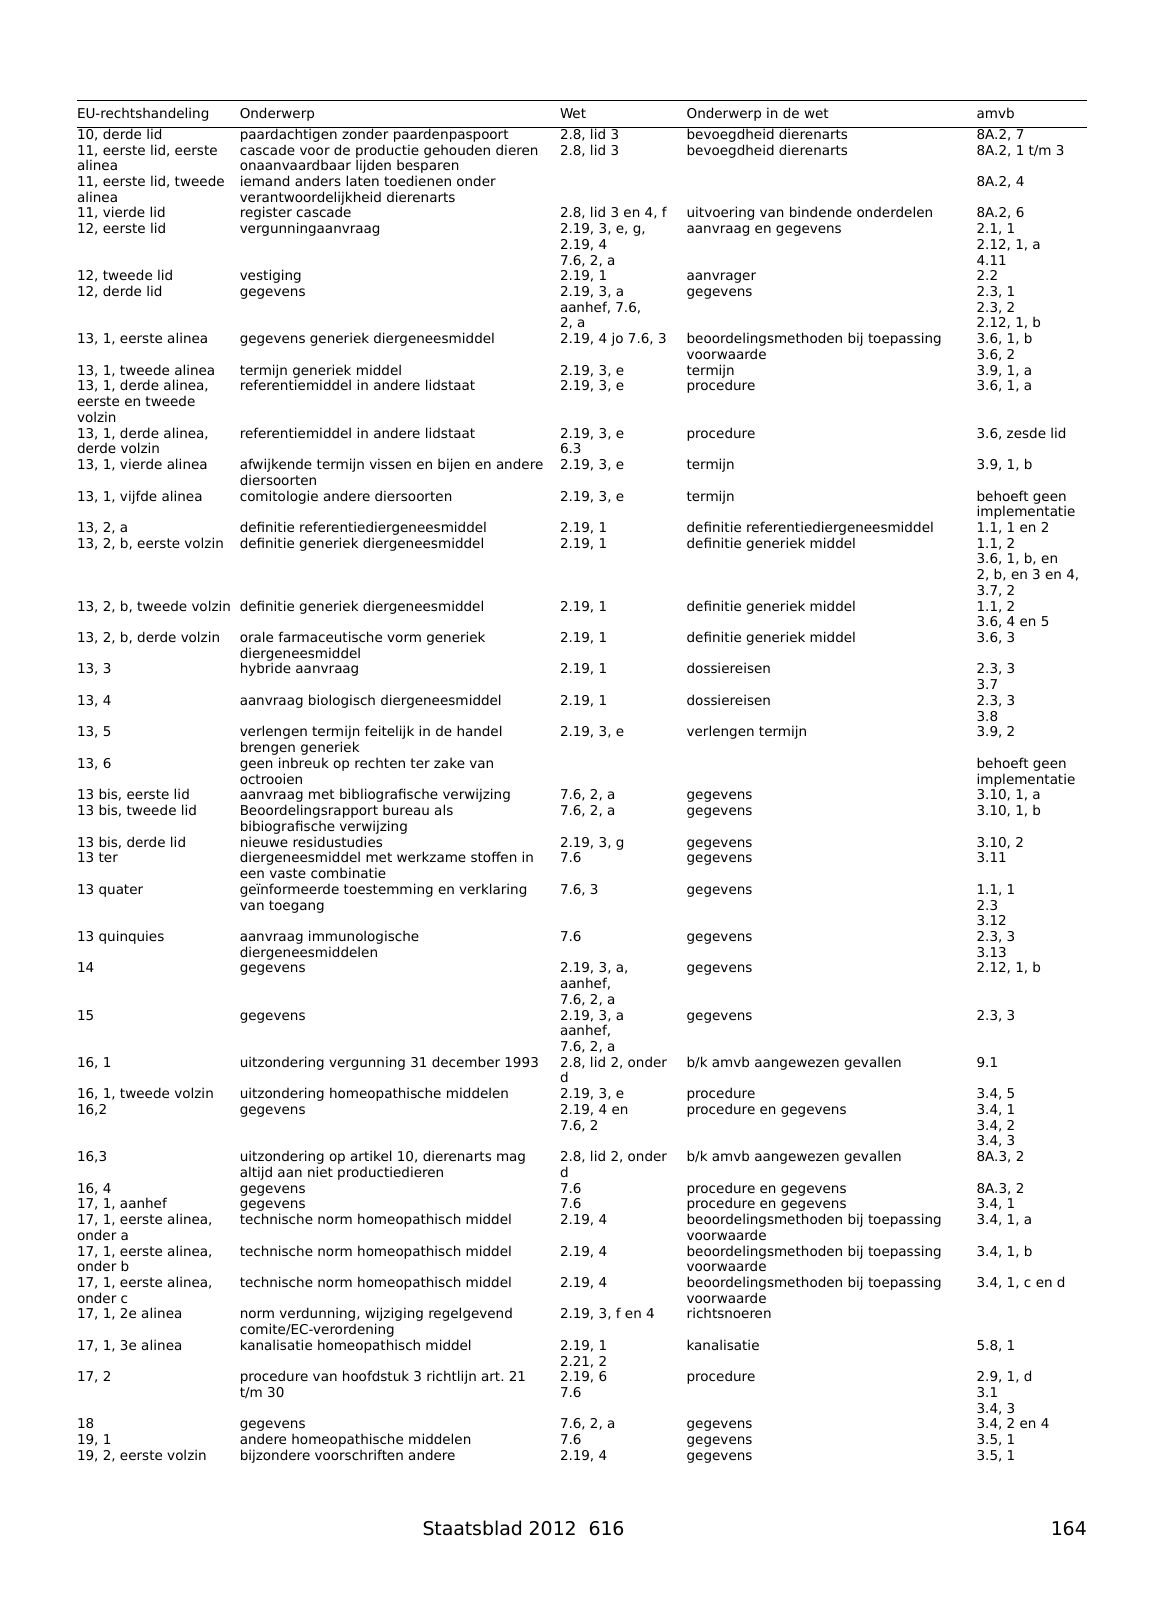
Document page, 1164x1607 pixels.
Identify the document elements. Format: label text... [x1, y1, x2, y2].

table_cell 13, 2, a [77, 520, 233, 536]
table_cell 8A.3, 2 [971, 1180, 1087, 1196]
table_cell definitie generiek middel [680, 599, 971, 630]
table_cell [971, 1306, 1087, 1338]
table_cell procedure [680, 425, 971, 457]
table_header Wet [554, 101, 680, 127]
table_cell 3.4, 1, a [971, 1212, 1087, 1243]
table_cell 3.10, 1, a [971, 787, 1087, 803]
table_cell procedure en gegevens [680, 1180, 971, 1196]
table_cell 10, derde lid [77, 128, 233, 142]
table_cell b/k amvb aangewezen gevallen [680, 1055, 971, 1086]
table_cell 8A.3, 2 [971, 1149, 1087, 1180]
table_header Onderwerp in de wet [680, 101, 971, 127]
table_cell 2.19, 3, e [554, 378, 680, 425]
table_cell gegevens [234, 1416, 554, 1432]
table_cell 2.19, 3, e 6.3 [554, 425, 680, 457]
table_cell 7.6, 2, a [554, 787, 680, 803]
table_cell procedure [680, 378, 971, 425]
table_cell 17, 1, eerste alinea, onder b [77, 1243, 233, 1275]
table_cell 2.19, 4 [554, 1448, 680, 1463]
table_cell 2.19, 3, g [554, 834, 680, 850]
table_cell 7.6 [554, 1196, 680, 1212]
table_cell bijzondere voorschriften andere [234, 1448, 554, 1463]
table_cell 17, 1, aanhef [77, 1196, 233, 1212]
table_cell 8A.2, 4 [971, 174, 1087, 205]
table_cell 3.4, 2 en 4 [971, 1416, 1087, 1432]
table_cell 3.10, 1, b [971, 803, 1087, 834]
table_cell 17, 2 [77, 1369, 233, 1416]
table_cell 2.3, 3 3.8 [971, 693, 1087, 724]
table_cell 13 bis, eerste lid [77, 787, 233, 803]
table_cell vestiging [234, 268, 554, 284]
table_cell uitzondering homeopathische middelen [234, 1086, 554, 1102]
table_cell register cascade [234, 205, 554, 221]
table_cell 13, 5 [77, 724, 233, 756]
table_cell gegevens [680, 960, 971, 1007]
table_cell 13 quinquies [77, 929, 233, 960]
table_cell Beoordelingsrapport bureau als bibiografische verwijzing [234, 803, 554, 834]
table_cell 2.8, lid 2, onder d [554, 1149, 680, 1180]
table_cell cascade voor de productie gehouden dieren onaanvaardbaar lijden besparen [234, 142, 554, 174]
table_cell verlengen termijn [680, 724, 971, 756]
table_cell paardachtigen zonder paardenpaspoort [234, 128, 554, 142]
table_cell 13 quater [77, 882, 233, 929]
table_cell 17, 1, 2e alinea [77, 1306, 233, 1338]
table_cell 2.19, 1 [554, 520, 680, 536]
table_cell 13 bis, derde lid [77, 834, 233, 850]
table_cell 2.8, lid 3 [554, 128, 680, 142]
table_cell 2.19, 6 7.6 [554, 1369, 680, 1416]
table_cell 7.6, 2, a [554, 803, 680, 834]
table_cell 2.3, 3 [971, 1008, 1087, 1054]
table_cell definitie generiek middel [680, 630, 971, 661]
table_cell 2.2 [971, 268, 1087, 284]
table_cell 16,2 [77, 1102, 233, 1149]
table_cell 7.6, 2, a [554, 1416, 680, 1432]
table_cell procedure en gegevens [680, 1196, 971, 1212]
table_cell andere homeopathische middelen [234, 1432, 554, 1448]
table_cell uitzondering op artikel 10, dierenarts mag altijd aan niet productiedieren [234, 1149, 554, 1180]
table_cell 13, 6 [77, 756, 233, 787]
table_cell 2.19, 4 en 7.6, 2 [554, 1102, 680, 1149]
table_cell gegevens [680, 1448, 971, 1463]
table_cell 2.19, 3, e [554, 363, 680, 378]
table_cell procedure [680, 1086, 971, 1102]
table_cell 12, eerste lid [77, 221, 233, 268]
table_cell 1.1, 1 en 2 [971, 520, 1087, 536]
table_cell procedure [680, 1369, 971, 1416]
table_cell gegevens [234, 960, 554, 1007]
table_cell beoordelingsmethoden bij toepassing voorwaarde [680, 331, 971, 362]
table_cell referentiemiddel in andere lidstaat [234, 425, 554, 457]
table_cell 2.3, 3 3.7 [971, 661, 1087, 693]
table_cell 2.9, 1, d 3.1 3.4, 3 [971, 1369, 1087, 1416]
table_cell 3.9, 1, a [971, 363, 1087, 378]
table_cell 12, tweede lid [77, 268, 233, 284]
table_cell 13, 1, tweede alinea [77, 363, 233, 378]
table_cell gegevens [234, 1180, 554, 1196]
table_cell 8A.2, 6 [971, 205, 1087, 221]
table_cell definitie generiek middel [680, 536, 971, 598]
table_cell gegevens [234, 284, 554, 331]
table_cell geïnformeerde toestemming en verklaring van toegang [234, 882, 554, 929]
table_cell definitie generiek diergeneesmiddel [234, 536, 554, 598]
table_cell vergunningaanvraag [234, 221, 554, 268]
table_cell 2.19, 3, e [554, 457, 680, 488]
table_cell 2.19, 3, a aanhef, 7.6, 2, a [554, 284, 680, 331]
table_cell 2.19, 4 jo 7.6, 3 [554, 331, 680, 362]
table_cell gegevens [680, 834, 971, 850]
table_cell iemand anders laten toedienen onder verantwoordelijkheid dierenarts [234, 174, 554, 205]
table_cell 16, 1, tweede volzin [77, 1086, 233, 1102]
table_cell 11, eerste lid, tweede alinea [77, 174, 233, 205]
table_cell 17, 1, eerste alinea, onder a [77, 1212, 233, 1243]
table_header EU-rechtshandeling [77, 101, 233, 127]
table_cell 2.19, 3, f en 4 [554, 1306, 680, 1338]
table_cell 1.1, 2 3.6, 1, b, en 2, b, en 3 en 4, 3.7, 2 [971, 536, 1087, 598]
table_cell 3.4, 1 3.4, 2 3.4, 3 [971, 1102, 1087, 1149]
table_cell 2.19, 1 2.21, 2 [554, 1338, 680, 1369]
table_cell comitologie andere diersoorten [234, 488, 554, 520]
table_cell termijn [680, 488, 971, 520]
table_cell 3.4, 5 [971, 1086, 1087, 1102]
table_cell beoordelingsmethoden bij toepassing voorwaarde [680, 1212, 971, 1243]
table_cell gegevens [680, 1432, 971, 1448]
table_cell 2.3, 3 3.13 [971, 929, 1087, 960]
table_cell 2.8, lid 3 en 4, f [554, 205, 680, 221]
table_cell gegevens [234, 1008, 554, 1054]
table_cell 2.12, 1, b [971, 960, 1087, 1007]
table_cell gegevens [680, 1008, 971, 1054]
table_cell bevoegdheid dierenarts [680, 142, 971, 174]
table_cell gegevens [680, 929, 971, 960]
table_cell gegevens [680, 787, 971, 803]
table_cell 7.6 [554, 1180, 680, 1196]
table_cell aanvraag en gegevens [680, 221, 971, 268]
table_cell 16, 4 [77, 1180, 233, 1196]
table_cell gegevens [680, 284, 971, 331]
table_cell nieuwe residustudies [234, 834, 554, 850]
table_cell termijn [680, 363, 971, 378]
table_cell kanalisatie homeopathisch middel [234, 1338, 554, 1369]
table_cell 2.19, 4 [554, 1243, 680, 1275]
table_cell termijn generiek middel [234, 363, 554, 378]
table_cell uitvoering van bindende onderdelen [680, 205, 971, 221]
table_cell 3.6, 1, b 3.6, 2 [971, 331, 1087, 362]
table_cell 16, 1 [77, 1055, 233, 1086]
table_cell 2.8, lid 3 [554, 142, 680, 174]
table_cell 1.1, 1 2.3 3.12 [971, 882, 1087, 929]
table_cell aanvraag biologisch diergeneesmiddel [234, 693, 554, 724]
table_cell 7.6 [554, 1432, 680, 1448]
table_cell 2.19, 4 [554, 1212, 680, 1243]
table_cell dossiereisen [680, 693, 971, 724]
table_cell behoeft geen implementatie [971, 488, 1087, 520]
table_cell 18 [77, 1416, 233, 1432]
table_cell 13, 3 [77, 661, 233, 693]
table_cell 12, derde lid [77, 284, 233, 331]
table_cell 2.19, 3, e, g, 2.19, 4 7.6, 2, a [554, 221, 680, 268]
table_cell kanalisatie [680, 1338, 971, 1369]
table_cell 19, 2, eerste volzin [77, 1448, 233, 1463]
table_cell 3.6, 1, a [971, 378, 1087, 425]
table_cell 13, 2, b, tweede volzin [77, 599, 233, 630]
table_cell 2.3, 1 2.3, 2 2.12, 1, b [971, 284, 1087, 331]
table_cell 3.6, zesde lid [971, 425, 1087, 457]
table_cell 3.11 [971, 850, 1087, 882]
table_cell gegevens [680, 803, 971, 834]
table_cell b/k amvb aangewezen gevallen [680, 1149, 971, 1180]
table_cell 3.4, 1, c en d [971, 1275, 1087, 1306]
table_cell technische norm homeopathisch middel [234, 1212, 554, 1243]
table_cell procedure van hoofdstuk 3 richtlijn art. 21 t/m 30 [234, 1369, 554, 1416]
table_cell 2.19, 3, a, aanhef, 7.6, 2, a [554, 960, 680, 1007]
table_cell norm verdunning, wijziging regelgevend comite/EC-verordening [234, 1306, 554, 1338]
table_cell 2.19, 3, a aanhef, 7.6, 2, a [554, 1008, 680, 1054]
table_cell 13, 1, eerste alinea [77, 331, 233, 362]
table_cell 16,3 [77, 1149, 233, 1180]
table_cell 7.6 [554, 929, 680, 960]
table_cell aanvrager [680, 268, 971, 284]
table_cell hybride aanvraag [234, 661, 554, 693]
table_cell 13, 1, derde alinea, eerste en tweede volzin [77, 378, 233, 425]
table_cell verlengen termijn feitelijk in de handel brengen generiek [234, 724, 554, 756]
table_cell orale farmaceutische vorm generiek diergeneesmiddel [234, 630, 554, 661]
table_cell 11, vierde lid [77, 205, 233, 221]
table_cell definitie generiek diergeneesmiddel [234, 599, 554, 630]
table_cell beoordelingsmethoden bij toepassing voorwaarde [680, 1243, 971, 1275]
table_cell gegevens [680, 850, 971, 882]
table_cell richtsnoeren [680, 1306, 971, 1338]
table_cell 3.9, 1, b [971, 457, 1087, 488]
table_cell referentiemiddel in andere lidstaat [234, 378, 554, 425]
table_header Onderwerp [234, 101, 554, 127]
table_cell 8A.2, 7 [971, 128, 1087, 142]
table_cell technische norm homeopathisch middel [234, 1275, 554, 1306]
table_cell 3.10, 2 [971, 834, 1087, 850]
table_cell [554, 756, 680, 787]
table_cell 8A.2, 1 t/m 3 [971, 142, 1087, 174]
table_cell 2.19, 1 [554, 661, 680, 693]
table_cell 3.6, 3 [971, 630, 1087, 661]
table_cell technische norm homeopathisch middel [234, 1243, 554, 1275]
table_cell definitie referentiediergeneesmiddel [680, 520, 971, 536]
table_cell 2.8, lid 2, onder d [554, 1055, 680, 1086]
table_cell 2.19, 3, e [554, 1086, 680, 1102]
table_cell 2.19, 1 [554, 693, 680, 724]
table_cell 13, 1, derde alinea, derde volzin [77, 425, 233, 457]
table_cell 2.19, 1 [554, 630, 680, 661]
table_cell 11, eerste lid, eerste alinea [77, 142, 233, 174]
table_cell 2.1, 1 2.12, 1, a 4.11 [971, 221, 1087, 268]
table_cell 13, 2, b, eerste volzin [77, 536, 233, 598]
table_cell 13, 1, vierde alinea [77, 457, 233, 488]
table_cell 2.19, 3, e [554, 724, 680, 756]
table_cell 17, 1, 3e alinea [77, 1338, 233, 1369]
table_cell afwijkende termijn vissen en bijen en andere diersoorten [234, 457, 554, 488]
table_cell beoordelingsmethoden bij toepassing voorwaarde [680, 1275, 971, 1306]
table_cell 13, 2, b, derde volzin [77, 630, 233, 661]
table_cell 3.5, 1 [971, 1432, 1087, 1448]
table_cell uitzondering vergunning 31 december 1993 [234, 1055, 554, 1086]
table_cell aanvraag immunologische diergeneesmiddelen [234, 929, 554, 960]
table_cell diergeneesmiddel met werkzame stoffen in een vaste combinatie [234, 850, 554, 882]
table_cell 3.4, 1, b [971, 1243, 1087, 1275]
table_cell dossiereisen [680, 661, 971, 693]
table_cell gegevens [234, 1196, 554, 1212]
table_cell [554, 174, 680, 205]
table_cell behoeft geen implementatie [971, 756, 1087, 787]
table_cell 19, 1 [77, 1432, 233, 1448]
table_cell bevoegdheid dierenarts [680, 128, 971, 142]
table_cell 7.6, 3 [554, 882, 680, 929]
table_cell gegevens [234, 1102, 554, 1149]
table_cell 2.19, 1 [554, 536, 680, 598]
table_cell procedure en gegevens [680, 1102, 971, 1149]
table_cell definitie referentiediergeneesmiddel [234, 520, 554, 536]
table_cell 5.8, 1 [971, 1338, 1087, 1369]
table_cell 2.19, 1 [554, 599, 680, 630]
table_cell gegevens generiek diergeneesmiddel [234, 331, 554, 362]
table_cell 2.19, 4 [554, 1275, 680, 1306]
table_cell [680, 756, 971, 787]
table_cell 3.9, 2 [971, 724, 1087, 756]
table_cell gegevens [680, 882, 971, 929]
table_cell 2.19, 1 [554, 268, 680, 284]
table_cell aanvraag met bibliografische verwijzing [234, 787, 554, 803]
table_cell 13 bis, tweede lid [77, 803, 233, 834]
table_cell 13 ter [77, 850, 233, 882]
table_header amvb [971, 101, 1087, 127]
table_cell geen inbreuk op rechten ter zake van octrooien [234, 756, 554, 787]
table_cell [680, 174, 971, 205]
table_cell 3.4, 1 [971, 1196, 1087, 1212]
table_cell 17, 1, eerste alinea, onder c [77, 1275, 233, 1306]
table_cell gegevens [680, 1416, 971, 1432]
table_cell 3.5, 1 [971, 1448, 1087, 1463]
table_cell 13, 4 [77, 693, 233, 724]
table_cell 15 [77, 1008, 233, 1054]
table_cell 9.1 [971, 1055, 1087, 1086]
table_cell 14 [77, 960, 233, 1007]
table_cell 13, 1, vijfde alinea [77, 488, 233, 520]
table_cell termijn [680, 457, 971, 488]
table_cell 7.6 [554, 850, 680, 882]
table_cell 1.1, 2 3.6, 4 en 5 [971, 599, 1087, 630]
table_cell 2.19, 3, e [554, 488, 680, 520]
